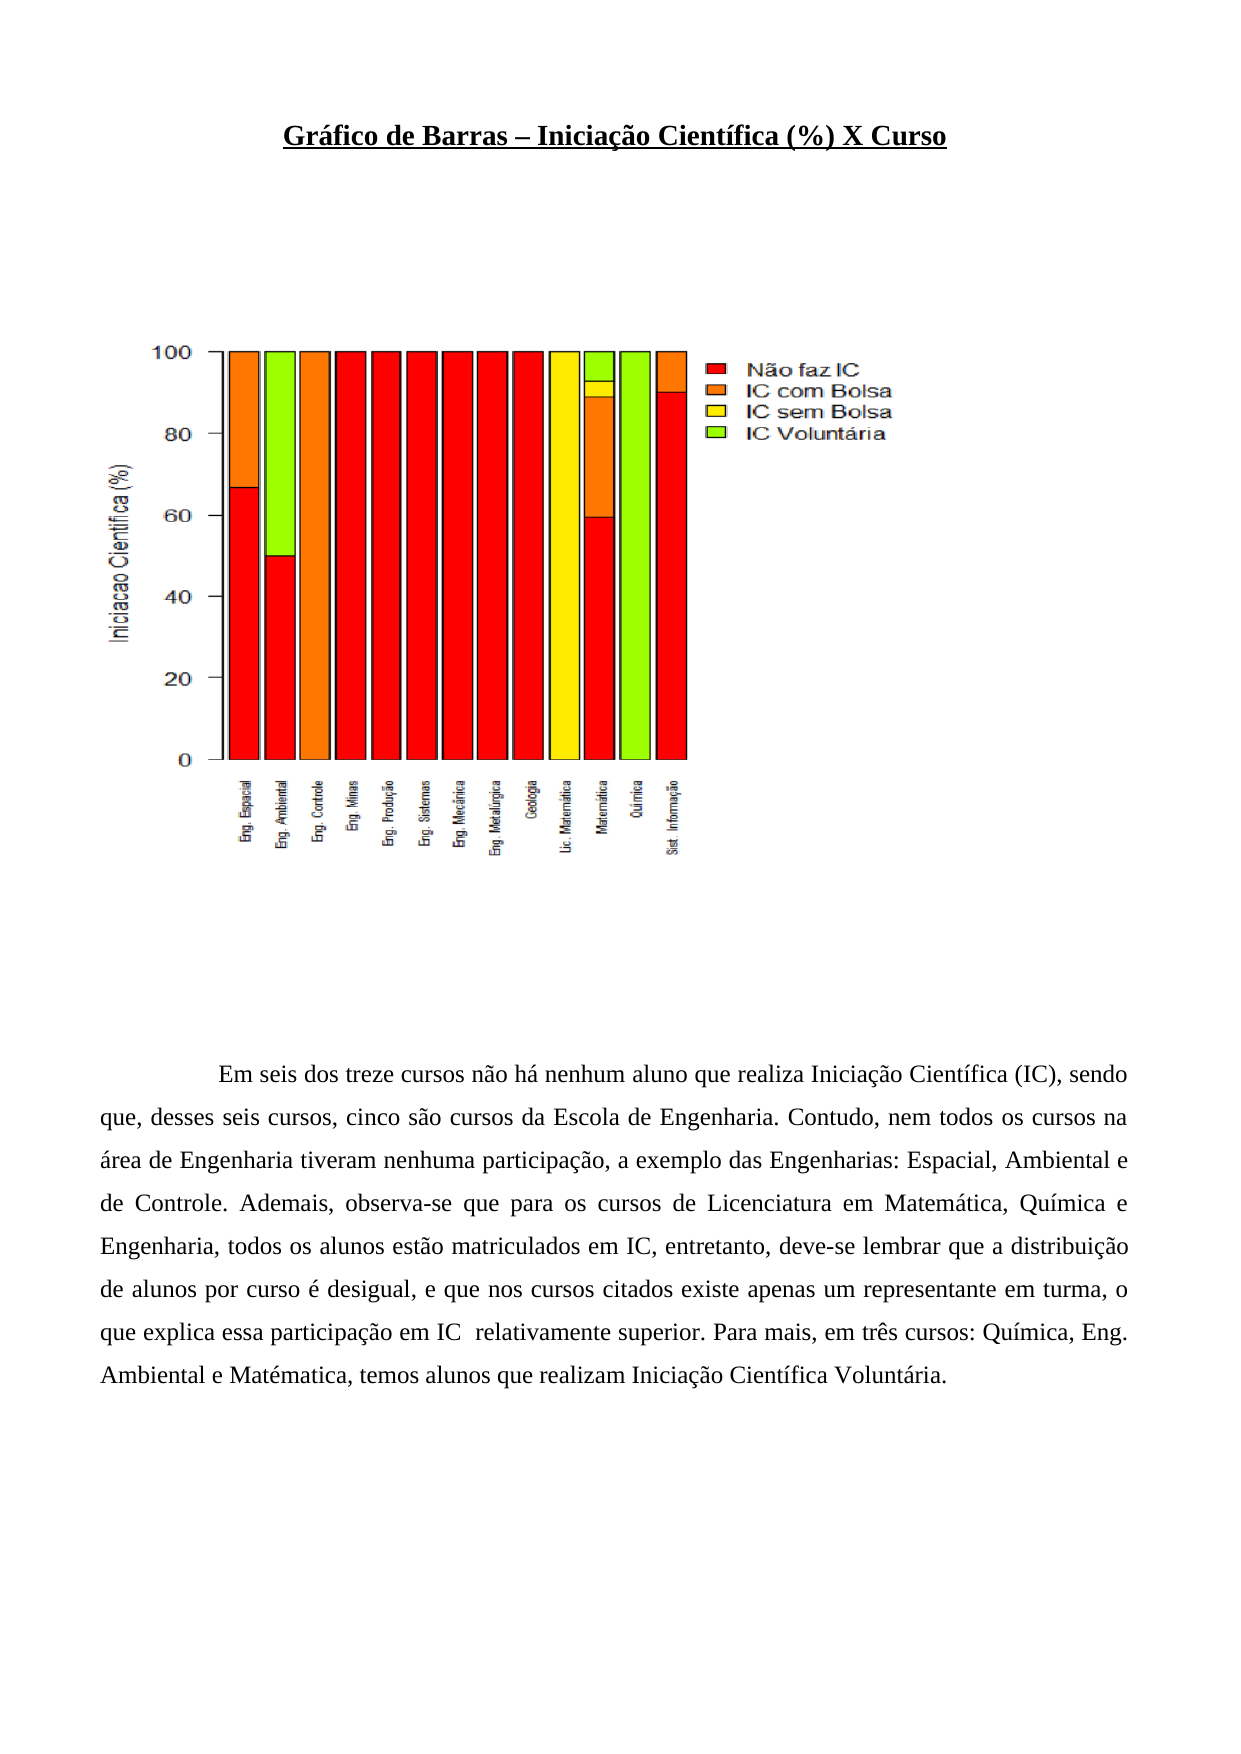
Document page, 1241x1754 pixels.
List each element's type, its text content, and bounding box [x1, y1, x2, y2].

text Em seis dos treze cursos não há nenhum aluno que realiza Iniciação Científica (IC), sendo que, desses seis cursos, cinco são cursos da Escola de Engenharia. Contudo, nem todos os cursos na área de Engenharia tiveram nenhuma participação, a exemplo das Engenharias: Espacial, Ambiental e de Controle. Ademais, observa-se que para os cursos de Licenciatura em Matemática, Química e Engenharia, todos os alunos estão matriculados em IC, entretanto, deve-se lembrar que a distribuição de alunos por curso é desigual, e que nos cursos citados existe apenas um representante em turma, o que explica essa participação em IC relativamente superior. Para mais, em três cursos: Química, Eng. Ambiental e Matématica, temos alunos que realizam Iniciação Científica Voluntária. [100, 1059, 1130, 1389]
text Gráfico de Barras – Iniciação Científica (%) X Curso [62, 118, 1130, 152]
